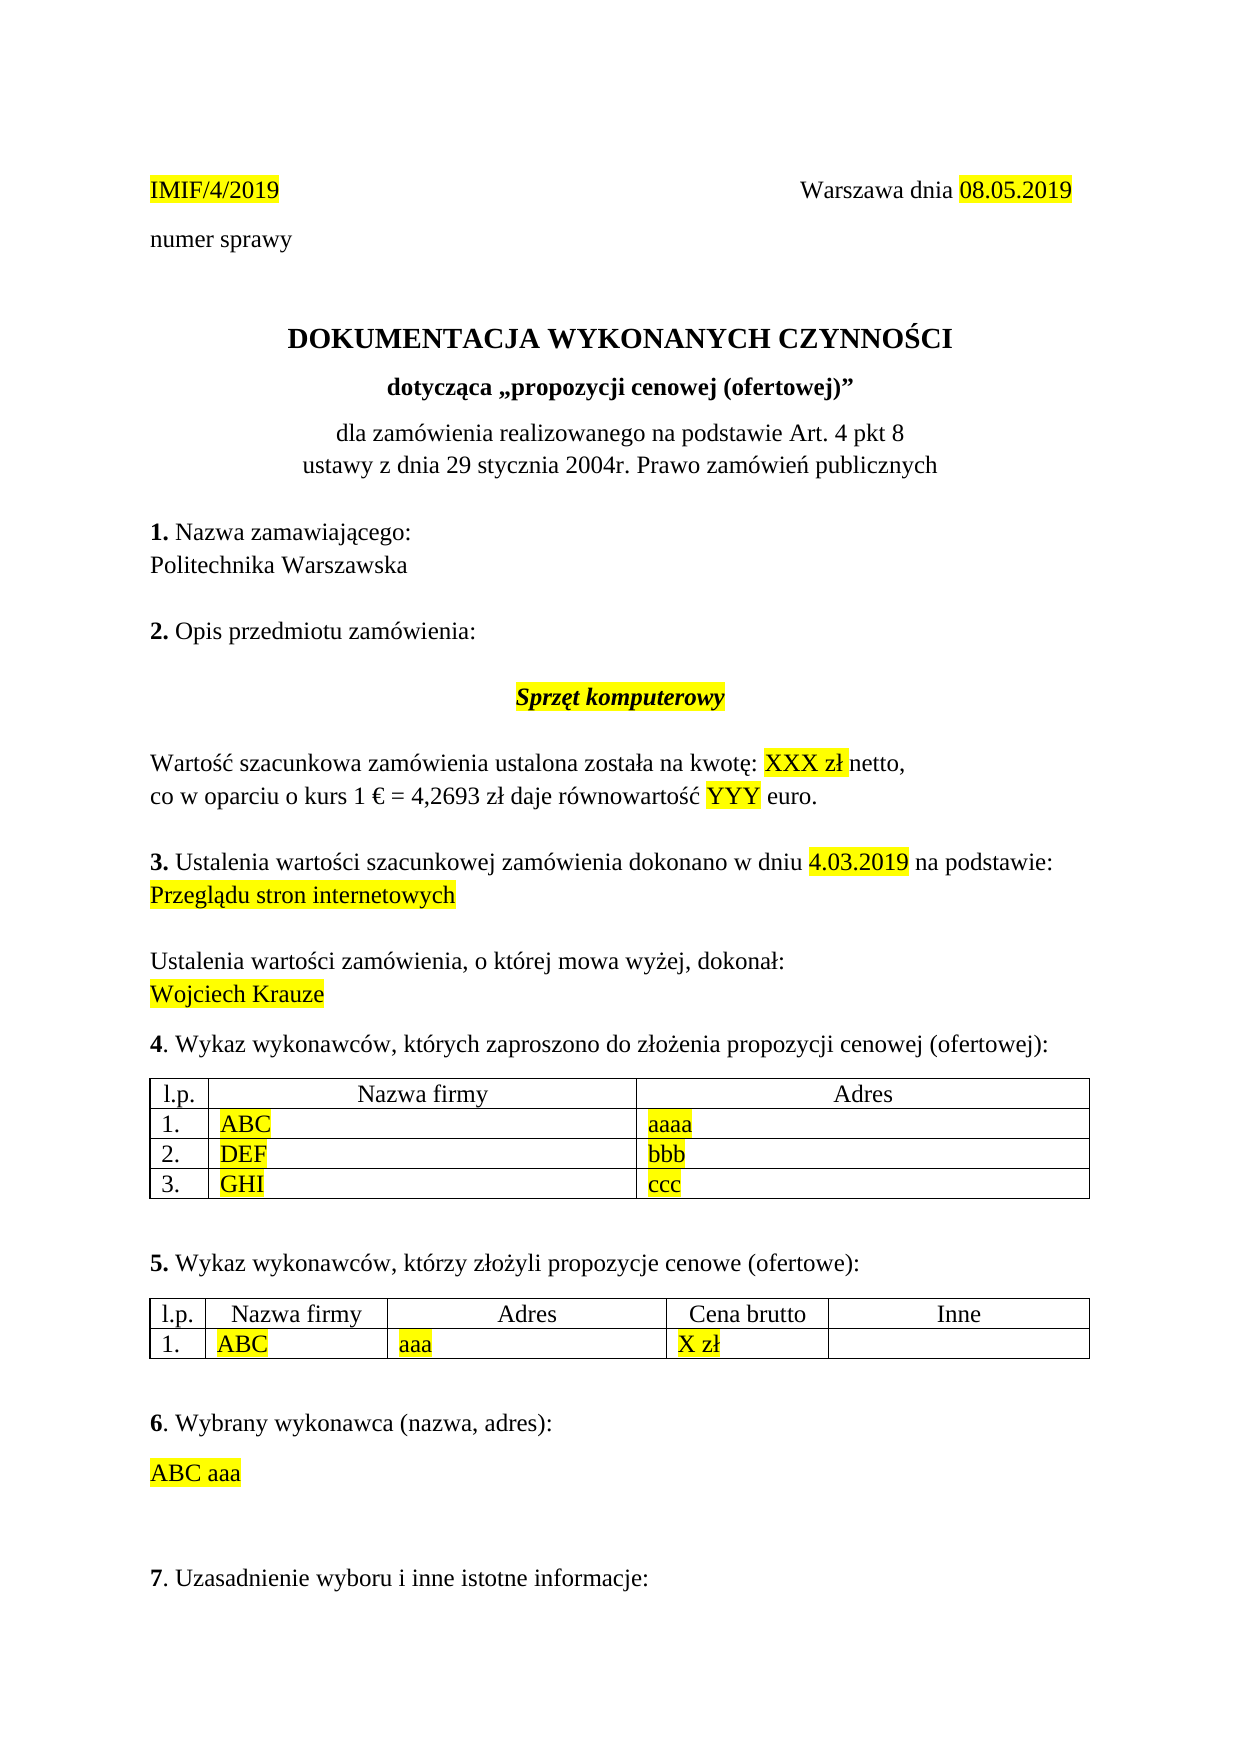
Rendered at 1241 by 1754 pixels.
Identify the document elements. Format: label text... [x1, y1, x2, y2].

text 6. Wybrany wykonawca (nazwa, adres): [150, 1408, 1090, 1437]
text Ustalenia wartości zamówienia, o której mowa wyżej, dokonał: [150, 946, 1090, 975]
table_cell bbb [637, 1139, 1089, 1168]
text Wojciech Krauze [150, 979, 1090, 1008]
table_cell aaaa [637, 1109, 1089, 1138]
table_cell X zł [667, 1329, 828, 1357]
table_cell GHI [209, 1169, 636, 1197]
text dotycząca „propozycji cenowej (ofertowej)” [150, 372, 1090, 401]
table_header Nazwa firmy [206, 1299, 387, 1328]
text Wartość szacunkowa zamówienia ustalona została na kwotę: XXX zł netto, [150, 748, 1090, 777]
text 5. Wykaz wykonawców, którzy złożyli propozycje cenowe (ofertowe): [150, 1248, 1090, 1277]
text 3. Ustalenia wartości szacunkowej zamówienia dokonano w dniu 4.03.2019 na podstawie: [150, 847, 1090, 876]
text numer sprawy [150, 224, 1090, 253]
text 2. Opis przedmiotu zamówienia: [150, 616, 1090, 644]
table_header Adres [388, 1299, 666, 1328]
table_cell 2. [151, 1139, 208, 1168]
table_cell aaa [388, 1329, 666, 1357]
text DOKUMENTACJA WYKONANYCH CZYNNOŚCI [150, 321, 1090, 354]
table_cell ccc [637, 1169, 1089, 1197]
table_header Inne [829, 1299, 1089, 1328]
table_cell DEF [209, 1139, 636, 1168]
text ustawy z dnia 29 stycznia 2004r. Prawo zamówień publicznych [150, 451, 1090, 479]
table_header l.p. [151, 1299, 205, 1328]
text 4. Wykaz wykonawców, których zaproszono do złożenia propozycji cenowej (ofertowej): [150, 1029, 1090, 1057]
table_cell [829, 1329, 1089, 1357]
table_cell 1. [151, 1329, 205, 1357]
text co w oparciu o kurs 1 € = 4,2693 zł daje równowartość YYY euro. [150, 781, 1090, 809]
table_cell 1. [151, 1109, 208, 1138]
text 7. Uzasadnienie wyboru i inne istotne informacje: [150, 1563, 1090, 1592]
text 1. Nazwa zamawiającego: [150, 517, 1090, 545]
table_cell 3. [151, 1169, 208, 1197]
text Politechnika Warszawska [150, 550, 1090, 578]
table_header Nazwa firmy [209, 1079, 636, 1108]
text Przeglądu stron internetowych [150, 880, 1090, 909]
table_cell ABC [206, 1329, 387, 1357]
text dla zamówienia realizowanego na podstawie Art. 4 pkt 8 [150, 418, 1090, 446]
text IMIF/4/2019 Warszawa dnia 08.05.2019 [150, 175, 1090, 203]
text ABC aaa [150, 1458, 1090, 1487]
table_header Cena brutto [667, 1299, 828, 1328]
table_header l.p. [151, 1079, 208, 1108]
table_header Adres [637, 1079, 1089, 1108]
text Sprzęt komputerowy [150, 682, 1090, 711]
table_cell ABC [209, 1109, 636, 1138]
